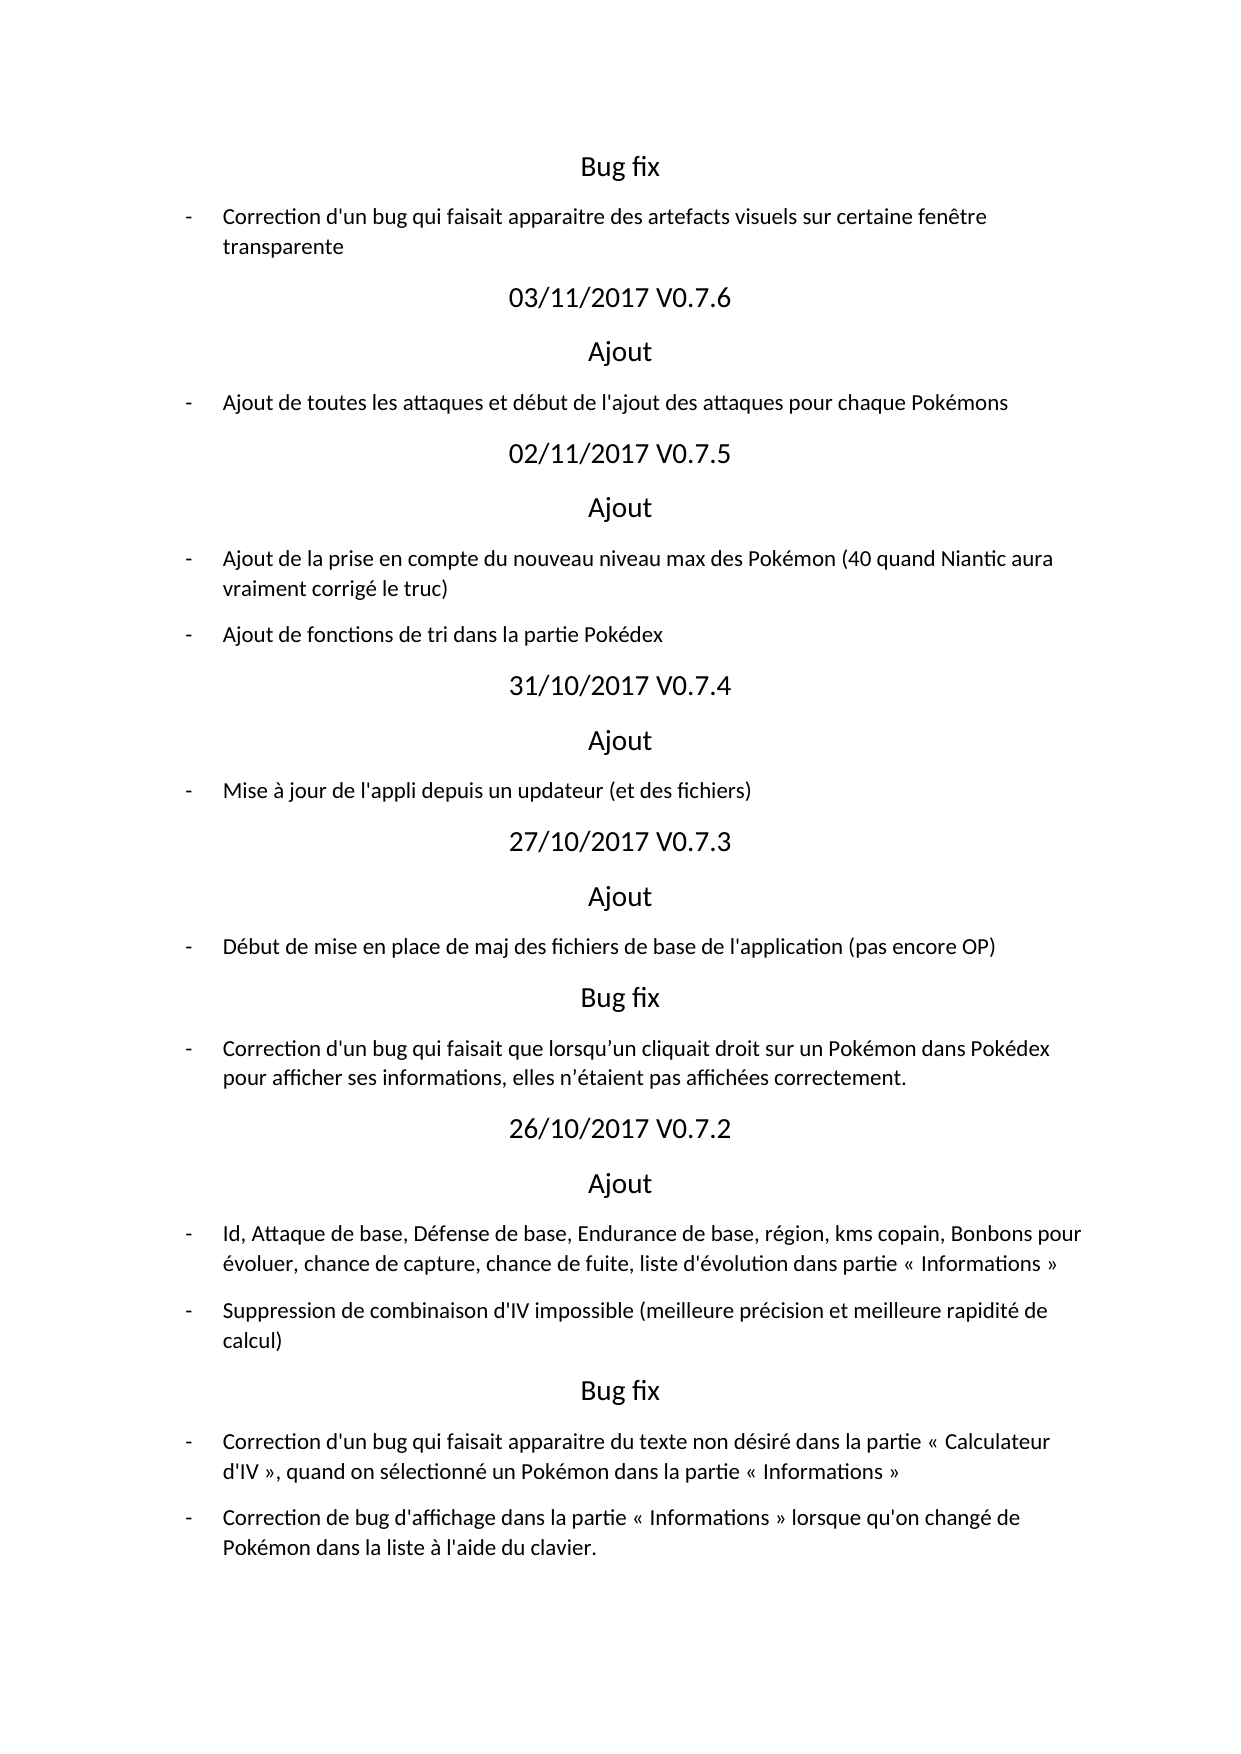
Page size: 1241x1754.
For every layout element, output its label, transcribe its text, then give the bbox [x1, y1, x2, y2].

list Correction de bug d'affichage dans la partie « Informations » lorsque qu'on changé de Pokémon dans la liste à l'aide du clavier. [185, 1503, 1093, 1561]
text Bug fix [148, 148, 1093, 183]
text 03/11/2017 V0.7.6 [148, 279, 1093, 314]
text 27/10/2017 V0.7.3 [148, 823, 1093, 859]
list Id, Attaque de base, Défense de base, Endurance de base, région, kms copain, Bonbons pour évoluer, chance de capture, chance de fuite, liste d'évolution dans partie « Informations » [185, 1219, 1093, 1277]
text Bug fix [148, 979, 1093, 1014]
text Bug fix [148, 1372, 1093, 1408]
text Ajout [148, 722, 1093, 757]
text 26/10/2017 V0.7.2 [148, 1110, 1093, 1146]
text 02/11/2017 V0.7.5 [148, 435, 1093, 470]
text Ajout [148, 878, 1093, 913]
text 31/10/2017 V0.7.4 [148, 667, 1093, 703]
list Mise à jour de l'appli depuis un updateur (et des fichiers) [185, 776, 1093, 804]
list Ajout de fonctions de tri dans la partie Pokédex [185, 621, 1093, 648]
list Correction d'un bug qui faisait apparaitre du texte non désiré dans la partie « Calculateur d'IV », quand on sélectionné un Pokémon dans la partie « Informations » [185, 1427, 1093, 1485]
text Ajout [148, 1165, 1093, 1200]
text Ajout [148, 489, 1093, 525]
list Correction d'un bug qui faisait que lorsqu’un cliquait droit sur un Pokémon dans Pokédex pour afficher ses informations, elles n’étaient pas affichées correctement. [185, 1034, 1093, 1092]
list Ajout de la prise en compte du nouveau niveau max des Pokémon (40 quand Niantic aura vraiment corrigé le truc) [185, 544, 1093, 602]
list Début de mise en place de maj des fichiers de base de l'application (pas encore OP) [185, 932, 1093, 960]
list Ajout de toutes les attaques et début de l'ajout des attaques pour chaque Pokémons [185, 388, 1093, 416]
text Ajout [148, 333, 1093, 369]
list Suppression de combinaison d'IV impossible (meilleure précision et meilleure rapidité de calcul) [185, 1296, 1093, 1354]
list Correction d'un bug qui faisait apparaitre des artefacts visuels sur certaine fenêtre transparente [185, 202, 1093, 260]
